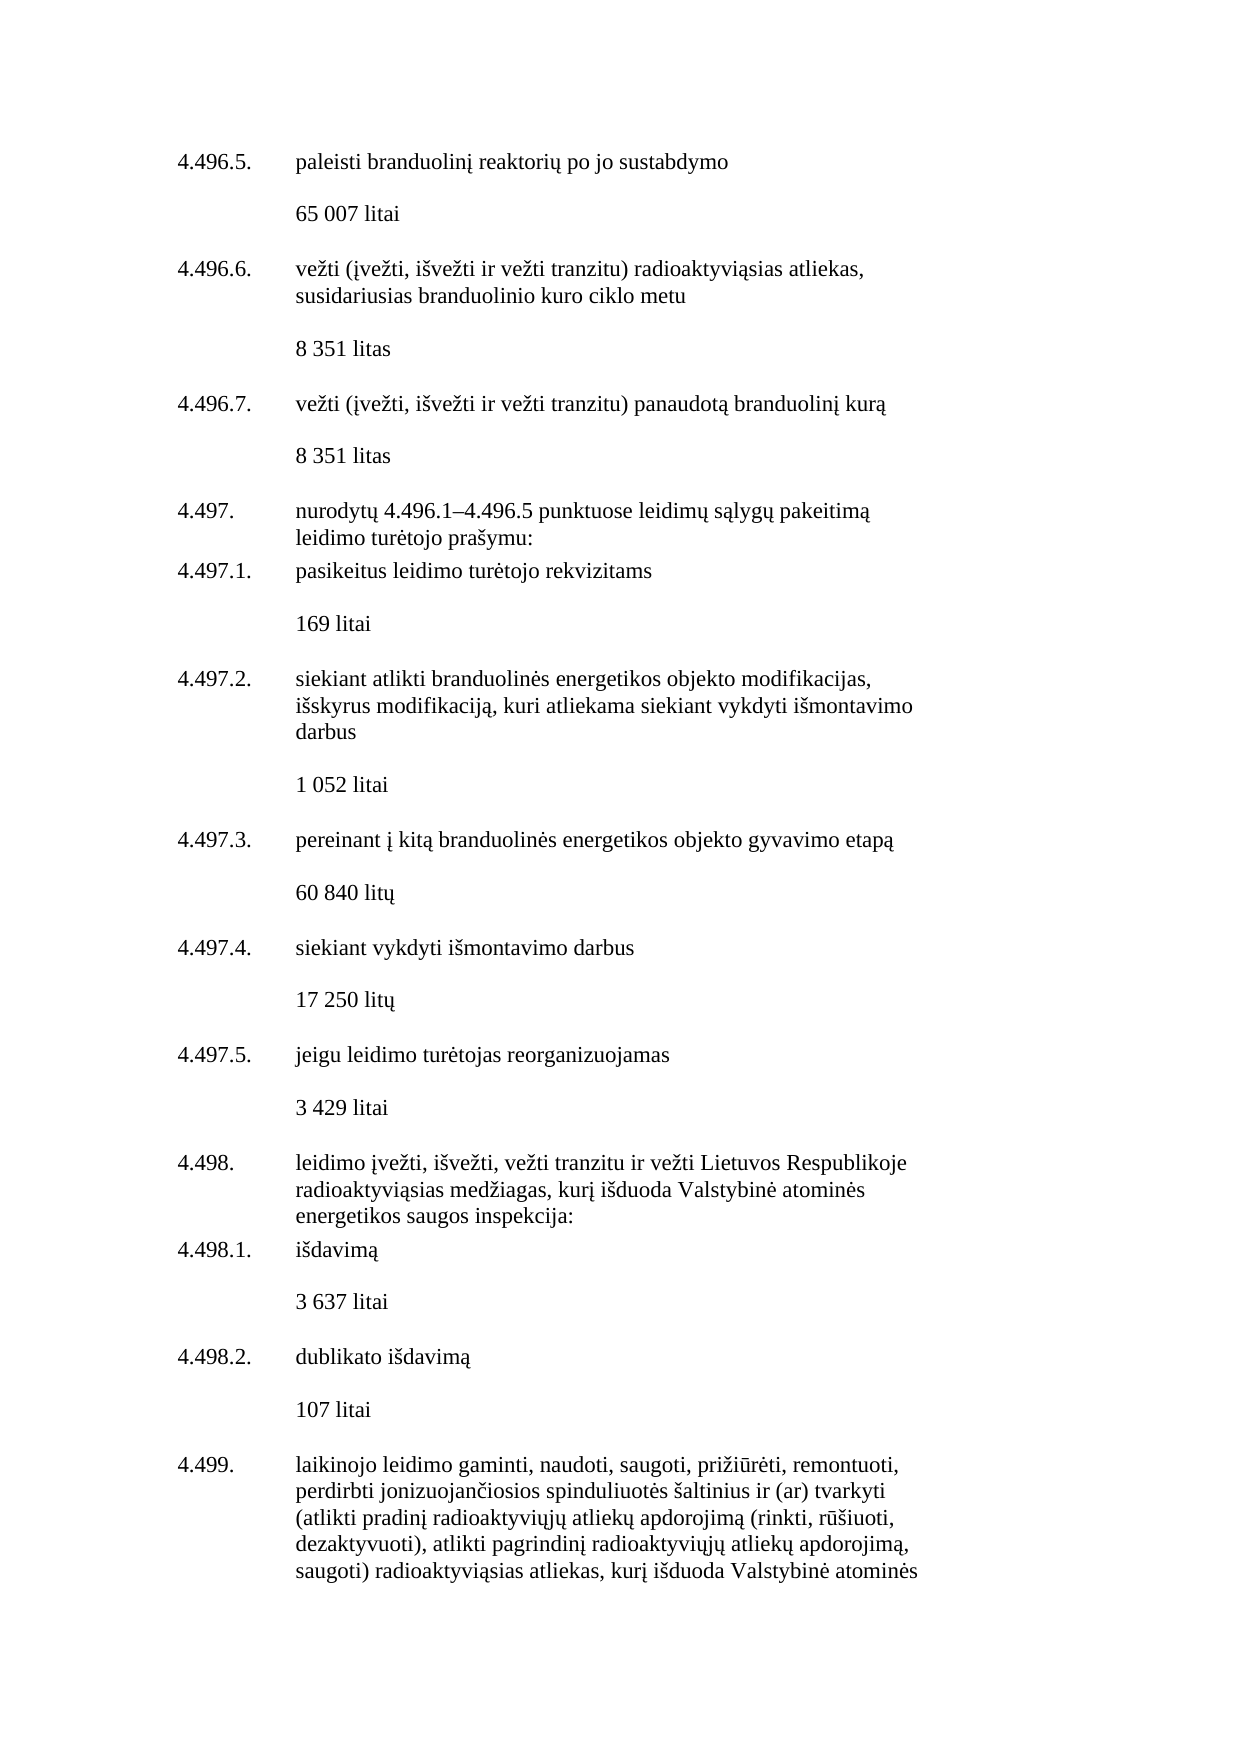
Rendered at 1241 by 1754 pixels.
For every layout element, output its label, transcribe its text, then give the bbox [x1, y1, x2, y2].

text saugoti) radioaktyviąsias atliekas, kurį išduoda Valstybinė atominės [177, 1557, 930, 1583]
text 4.496.6. vežti (įvežti, išvežti ir vežti tranzitu) radioaktyviąsias atliekas, [177, 256, 930, 282]
text 4.497.4. siekiant vykdyti išmontavimo darbus 17 250 litų [177, 934, 945, 1013]
text leidimo turėtojo prašymu: [177, 524, 930, 550]
text 4.497.3. pereinant į kitą branduolinės energetikos objekto gyvavimo etapą 60 840 litų [177, 826, 930, 905]
text 4.497.5. jeigu leidimo turėtojas reorganizuojamas 3 429 litai [177, 1041, 945, 1121]
text 4.496.5. paleisti branduolinį reaktorių po jo sustabdymo 65 007 litai [177, 148, 930, 227]
text 4.498.2. dublikato išdavimą 107 litai [177, 1343, 930, 1422]
text 4.497.2. siekiant atlikti branduolinės energetikos objekto modifikacijas, [177, 665, 930, 692]
text 4.497.1. pasikeitus leidimo turėtojo rekvizitams 169 litai [177, 557, 930, 637]
text darbus 1 052 litai [177, 718, 930, 797]
text 4.498.1. išdavimą 3 637 litai [177, 1236, 945, 1315]
text 4.496.7. vežti (įvežti, išvežti ir vežti tranzitu) panaudotą branduolinį kurą 8 351 litas [177, 390, 930, 469]
text dezaktyvuoti), atlikti pagrindinį radioaktyviųjų atliekų apdorojimą, [177, 1530, 930, 1557]
text 4.498. leidimo įvežti, išvežti, vežti tranzitu ir vežti Lietuvos Respublikoje [177, 1149, 930, 1176]
text perdirbti jonizuojančiosios spinduliuotės šaltinius ir (ar) tvarkyti [177, 1478, 930, 1504]
text 4.499. laikinojo leidimo gaminti, naudoti, saugoti, prižiūrėti, remontuoti, [177, 1451, 930, 1478]
text išskyrus modifikaciją, kuri atliekama siekiant vykdyti išmontavimo [177, 692, 930, 718]
text 4.497. nurodytų 4.496.1–4.496.5 punktuose leidimų sąlygų pakeitimą [177, 497, 930, 524]
text radioaktyviąsias medžiagas, kurį išduoda Valstybinė atominės [177, 1176, 930, 1202]
text (atlikti pradinį radioaktyviųjų atliekų apdorojimą (rinkti, rūšiuoti, [177, 1504, 930, 1530]
text susidariusias branduolinio kuro ciklo metu 8 351 litas [177, 282, 930, 361]
text energetikos saugos inspekcija: [177, 1202, 930, 1228]
